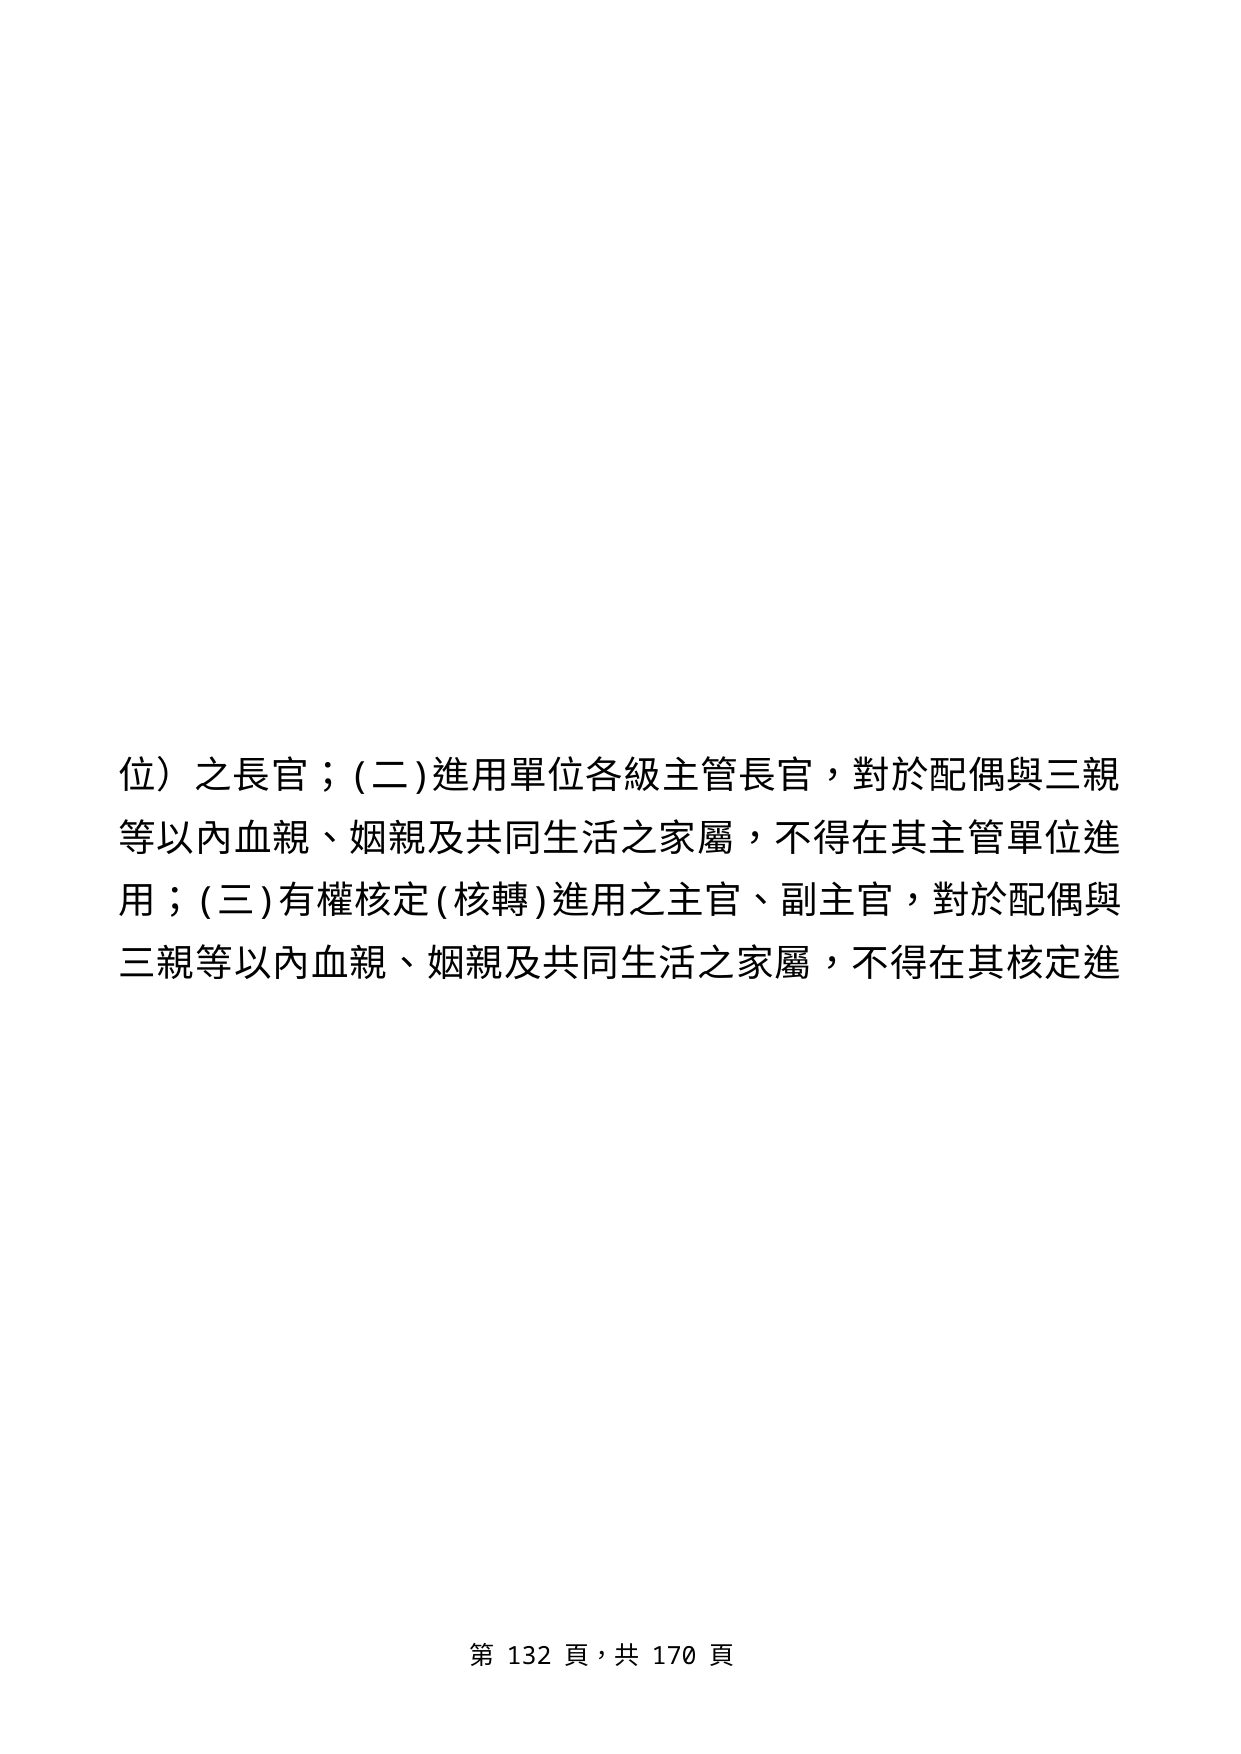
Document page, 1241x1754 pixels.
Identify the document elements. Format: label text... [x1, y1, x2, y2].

text 位）之長官；(二)進用單位各級主管長官，對於配偶與三親等以內血親、姻親及共同生活之家屬，不得在其主管單位進用；(三)有權核定(核轉)進用之主官、副主官，對於配偶與三親等以內血親、姻親及共同生活之家屬，不得在其核定進 [118, 730, 1122, 980]
